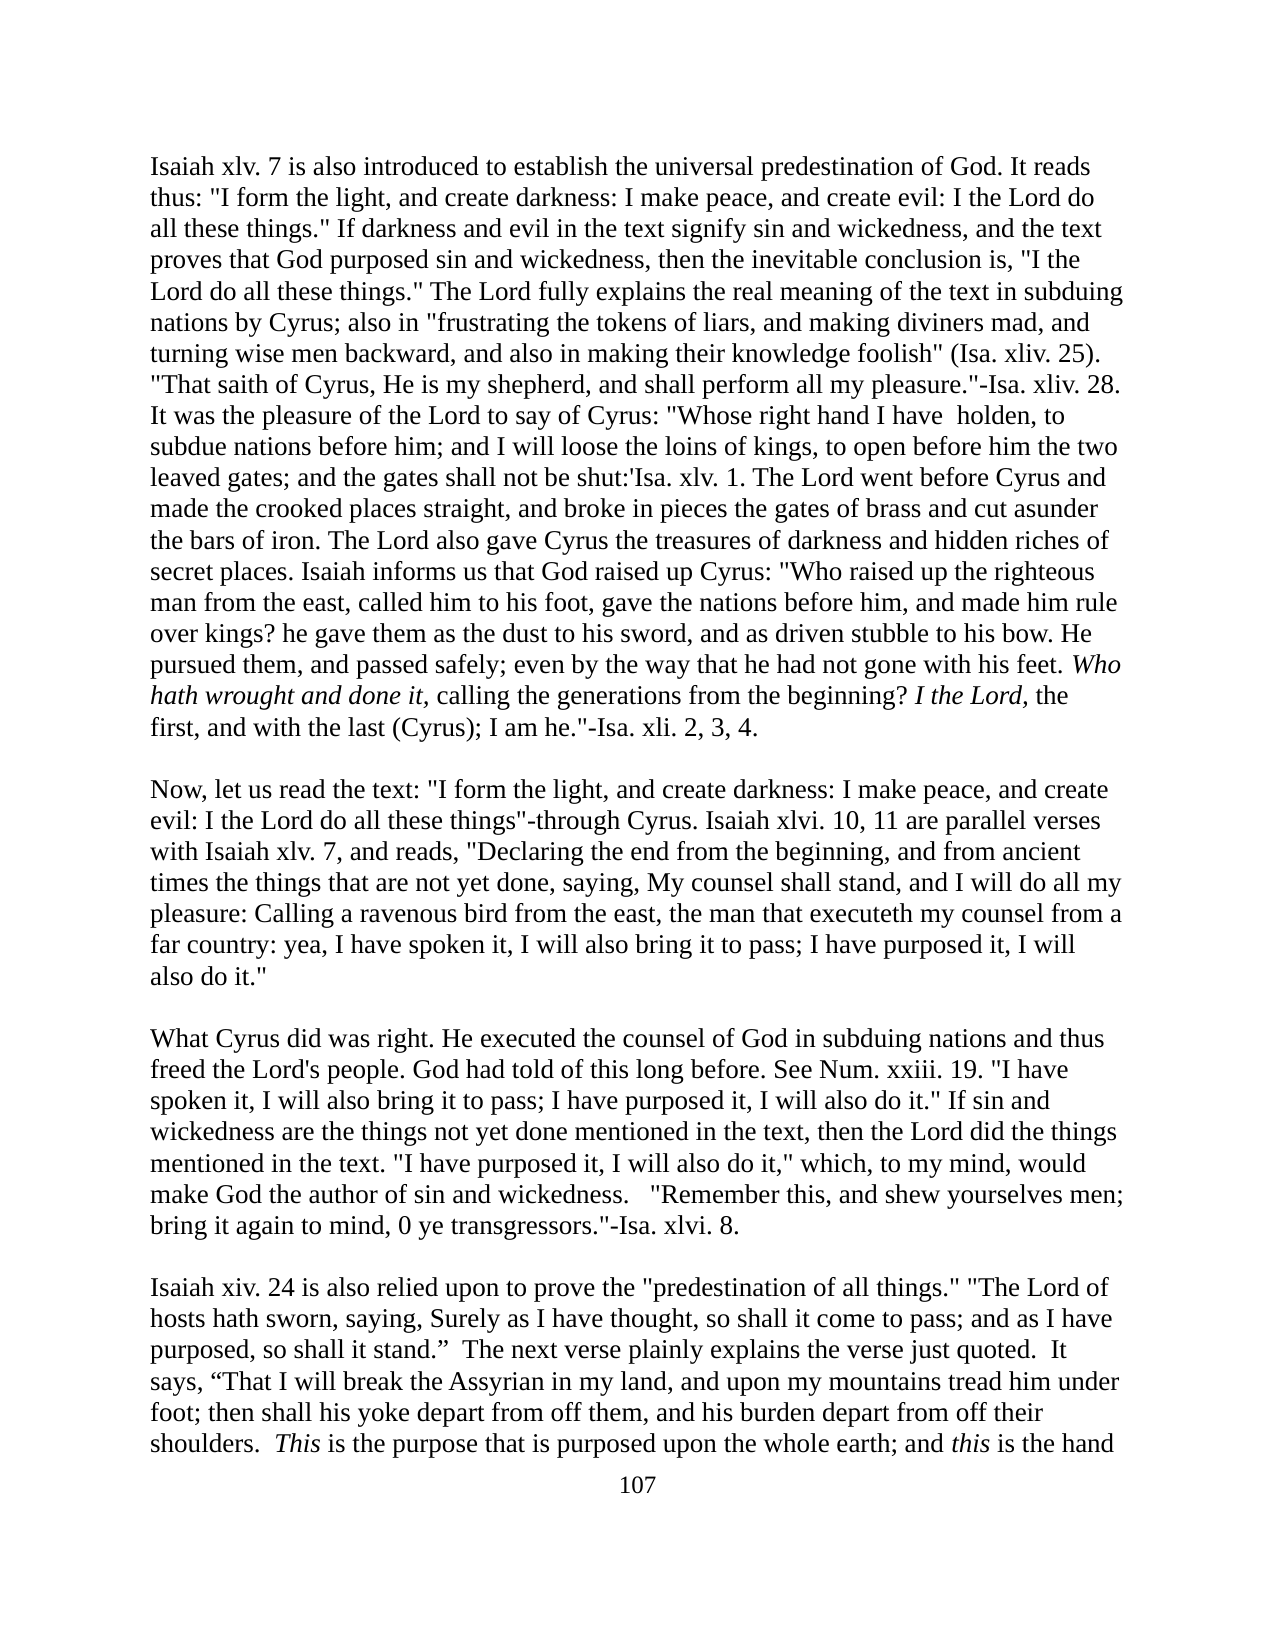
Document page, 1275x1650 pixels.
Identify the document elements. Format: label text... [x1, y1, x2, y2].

text Isaiah xlv. 7 is also introduced to establish the universal predestination of God. It reads thus: "I form the light, and create darkness: I make peace, and create evil: I the Lord do all these things." If darkness and evil in the text signify sin and wickedness, and the text proves that God purposed sin and wickedness, then the inevitable conclusion is, "I the Lord do all these things." The Lord fully explains the real meaning of the text in subduing nations by Cyrus; also in "frustrating the tokens of liars, and making diviners mad, and turning wise men backward, and also in making their knowledge foolish" (Isa. xliv. 25). "That saith of Cyrus, He is my shepherd, and shall perform all my pleasure."-Isa. xliv. 28. It was the pleasure of the Lord to say of Cyrus: "Whose right hand I have holden, to subdue nations before him; and I will loose the loins of kings, to open before him the two leaved gates; and the gates shall not be shut:'Isa. xlv. 1. The Lord went before Cyrus and made the crooked places straight, and broke in pieces the gates of brass and cut asunder the bars of iron. The Lord also gave Cyrus the treasures of darkness and hidden riches of secret places. Isaiah informs us that God raised up Cyrus: "Who raised up the righteous man from the east, called him to his foot, gave the nations before him, and made him rule over kings? he gave them as the dust to his sword, and as driven stubble to his bow. He pursued them, and passed safely; even by the way that he had not gone with his feet. Who hath wrought and done it, calling the generations from the beginning? I the Lord, the first, and with the last (Cyrus); I am he."-Isa. xli. 2, 3, 4. [150, 150, 1125, 742]
text Now, let us read the text: "I form the light, and create darkness: I make peace, and create evil: I the Lord do all these things"-through Cyrus. Isaiah xlvi. 10, 11 are parallel verses with Isaiah xlv. 7, and reads, "Declaring the end from the beginning, and from ancient times the things that are not yet done, saying, My counsel shall stand, and I will do all my pleasure: Calling a ravenous bird from the east, the man that executeth my counsel from a far country: yea, I have spoken it, I will also bring it to pass; I have purposed it, I will also do it." [150, 773, 1125, 991]
text Isaiah xiv. 24 is also relied upon to prove the "predestination of all things." "The Lord of hosts hath sworn, saying, Surely as I have thought, so shall it come to pass; and as I have purposed, so shall it stand.” The next verse plainly explains the verse just quoted. It says, “That I will break the Assyrian in my land, and upon my mountains tread him under foot; then shall his yoke depart from off them, and his burden depart from off their shoulders. This is the purpose that is purposed upon the whole earth; and this is the hand [150, 1271, 1125, 1458]
text What Cyrus did was right. He executed the counsel of God in subduing nations and thus freed the Lord's people. God had told of this long before. See Num. xxiii. 19. "I have spoken it, I will also bring it to pass; I have purposed it, I will also do it." If sin and wickedness are the things not yet done mentioned in the text, then the Lord did the things mentioned in the text. "I have purposed it, I will also do it," which, to my mind, would make God the author of sin and wickedness. "Remember this, and shew yourselves men; bring it again to mind, 0 ye transgressors."-Isa. xlvi. 8. [150, 1022, 1125, 1240]
